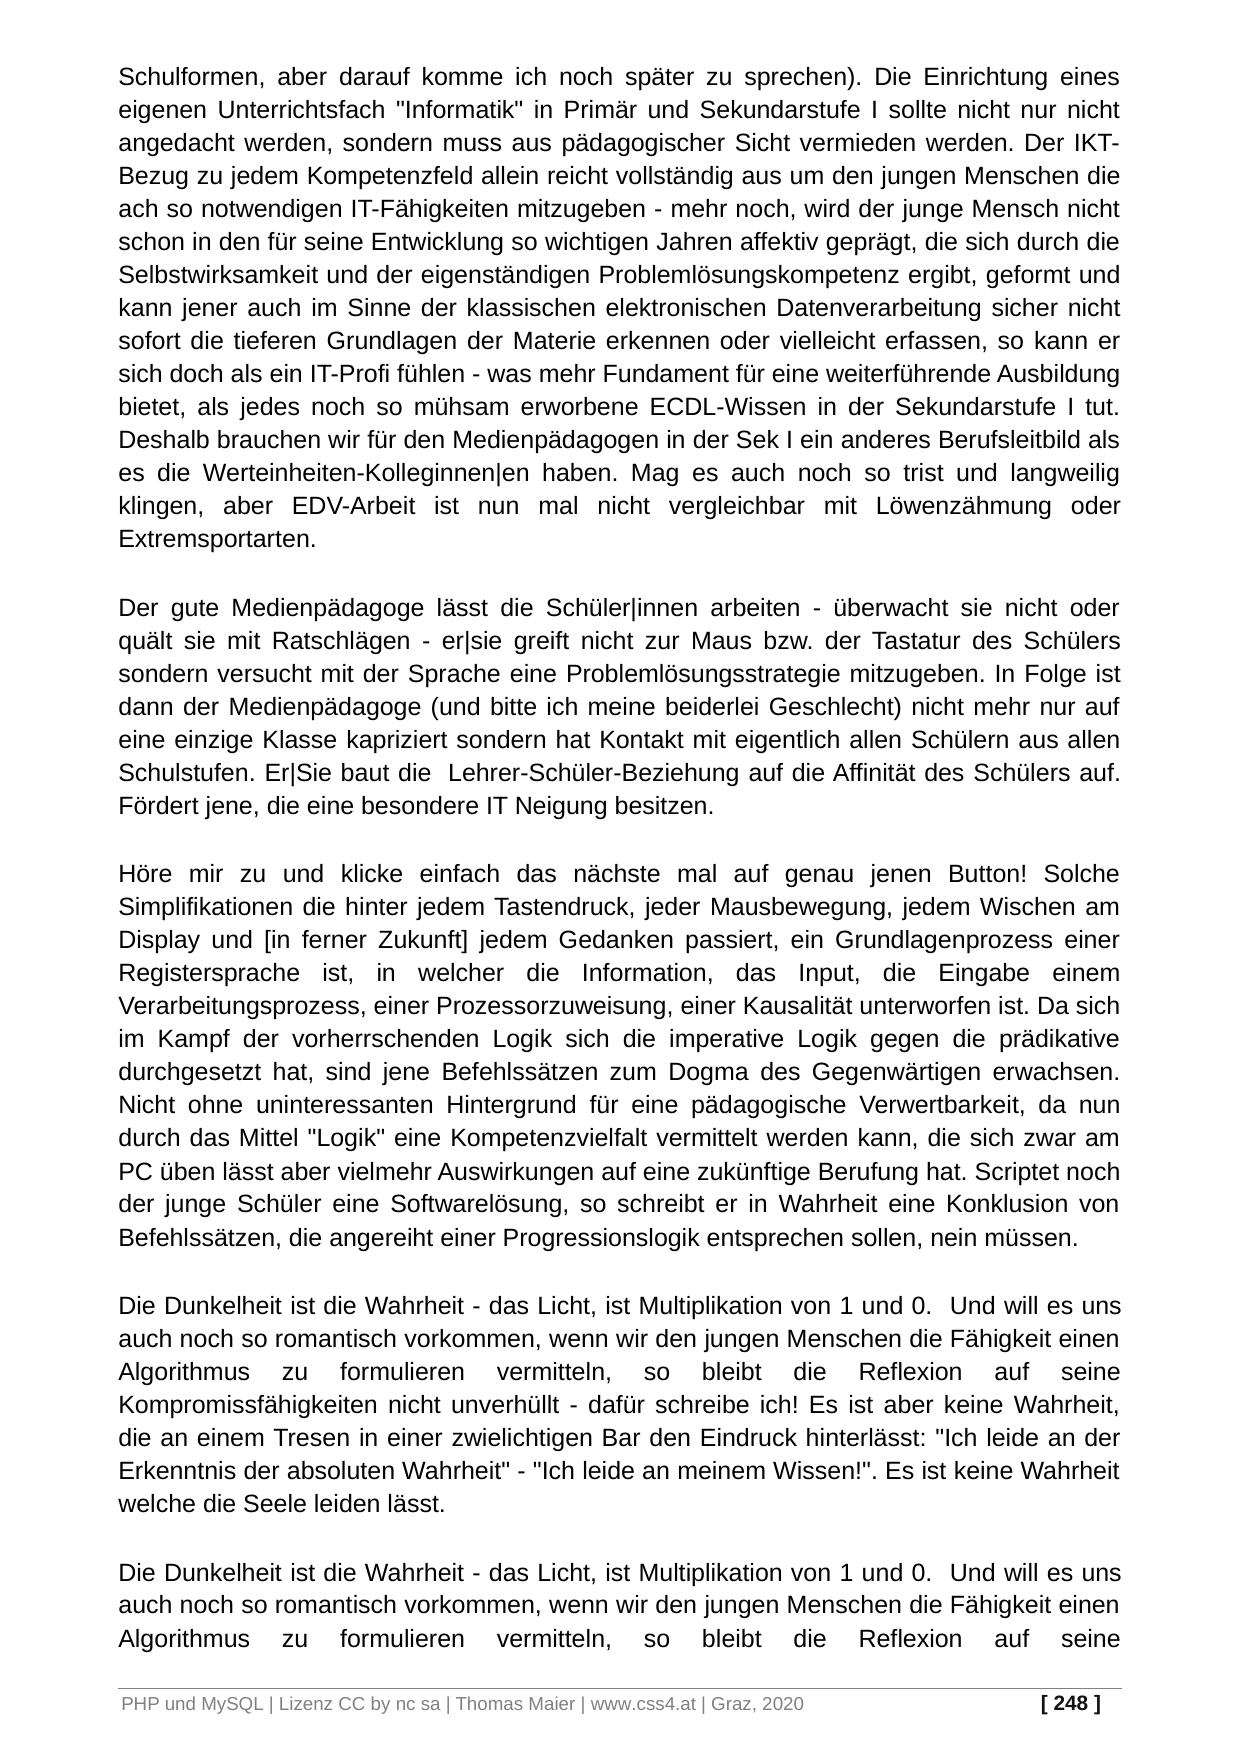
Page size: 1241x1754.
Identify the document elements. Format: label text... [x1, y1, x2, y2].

text Die Dunkelheit ist die Wahrheit - das Licht, ist Multiplikation von 1 und 0. Und will es uns auch noch so romantisch vorkommen, wenn wir den jungen Menschen die Fähigkeit einen Algorithmus zu formulieren vermitteln, so bleibt die Reflexion auf seine [118, 1557, 1122, 1652]
text Schulformen, aber darauf komme ich noch später zu sprechen). Die Einrichtung eines eigenen Unterrichtsfach "Informatik" in Primär und Sekundarstufe I sollte nicht nur nicht angedacht werden, sondern muss aus pädagogischer Sicht vermieden werden. Der IKT-Bezug zu jedem Kompetenzfeld allein reicht vollständig aus um den jungen Menschen die ach so notwendigen IT-Fähigkeiten mitzugeben - mehr noch, wird der junge Mensch nicht schon in den für seine Entwicklung so wichtigen Jahren affektiv geprägt, die sich durch die Selbstwirksamkeit und der eigenständigen Problemlösungskompetenz ergibt, geformt und kann jener auch im Sinne der klassischen elektronischen Datenverarbeitung sicher nicht sofort die tieferen Grundlagen der Materie erkennen oder vielleicht erfassen, so kann er sich doch als ein IT-Profi fühlen - was mehr Fundament für eine weiterführende Ausbildung bietet, als jedes noch so mühsam erworbene ECDL-Wissen in der Sekundarstufe I tut. Deshalb brauchen wir für den Medienpädagogen in der Sek I ein anderes Berufsleitbild als es die Werteinheiten-Kolleginnen|en haben. Mag es auch noch so trist und langweilig klingen, aber EDV-Arbeit ist nun mal nicht vergleichbar mit Löwenzähmung oder Extremsportarten. [118, 62, 1122, 553]
text Der gute Medienpädagoge lässt die Schüler|innen arbeiten - überwacht sie nicht oder quält sie mit Ratschlägen - er|sie greift nicht zur Maus bzw. der Tastatur des Schülers sondern versucht mit der Sprache eine Problemlösungsstrategie mitzugeben. In Folge ist dann der Medienpädagoge (und bitte ich meine beiderlei Geschlecht) nicht mehr nur auf eine einzige Klasse kapriziert sondern hat Kontakt mit eigentlich allen Schülern aus allen Schulstufen. Er|Sie baut die Lehrer-Schüler-Beziehung auf die Affinität des Schülers auf. Fördert jene, die eine besondere IT Neigung besitzen. [118, 593, 1122, 819]
text Höre mir zu und klicke einfach das nächste mal auf genau jenen Button! Solche Simplifikationen die hinter jedem Tastendruck, jeder Mausbewegung, jedem Wischen am Display und [in ferner Zukunft] jedem Gedanken passiert, ein Grundlagenprozess einer Registersprache ist, in welcher die Information, das Input, die Eingabe einem Verarbeitungsprozess, einer Prozessorzuweisung, einer Kausalität unterworfen ist. Da sich im Kampf der vorherrschenden Logik sich die imperative Logik gegen die prädikative durchgesetzt hat, sind jene Befehlssätzen zum Dogma des Gegenwärtigen erwachsen. Nicht ohne uninteressanten Hintergrund für eine pädagogische Verwertbarkeit, da nun durch das Mittel "Logik" eine Kompetenzvielfalt vermittelt werden kann, die sich zwar am PC üben lässt aber vielmehr Auswirkungen auf eine zukünftige Berufung hat. Scriptet noch der junge Schüler eine Softwarelösung, so schreibt er in Wahrheit eine Konklusion von Befehlssätzen, die angereiht einer Progressionslogik entsprechen sollen, nein müssen. [118, 859, 1122, 1251]
text Die Dunkelheit ist die Wahrheit - das Licht, ist Multiplikation von 1 und 0. Und will es uns auch noch so romantisch vorkommen, wenn wir den jungen Menschen die Fähigkeit einen Algorithmus zu formulieren vermitteln, so bleibt die Reflexion auf seine Kompromissfähigkeiten nicht unverhüllt - dafür schreibe ich! Es ist aber keine Wahrheit, die an einem Tresen in einer zwielichtigen Bar den Eindruck hinterlässt: "Ich leide an der Erkenntnis der absoluten Wahrheit" - "Ich leide an meinem Wissen!". Es ist keine Wahrheit welche die Seele leiden lässt. [118, 1291, 1122, 1518]
